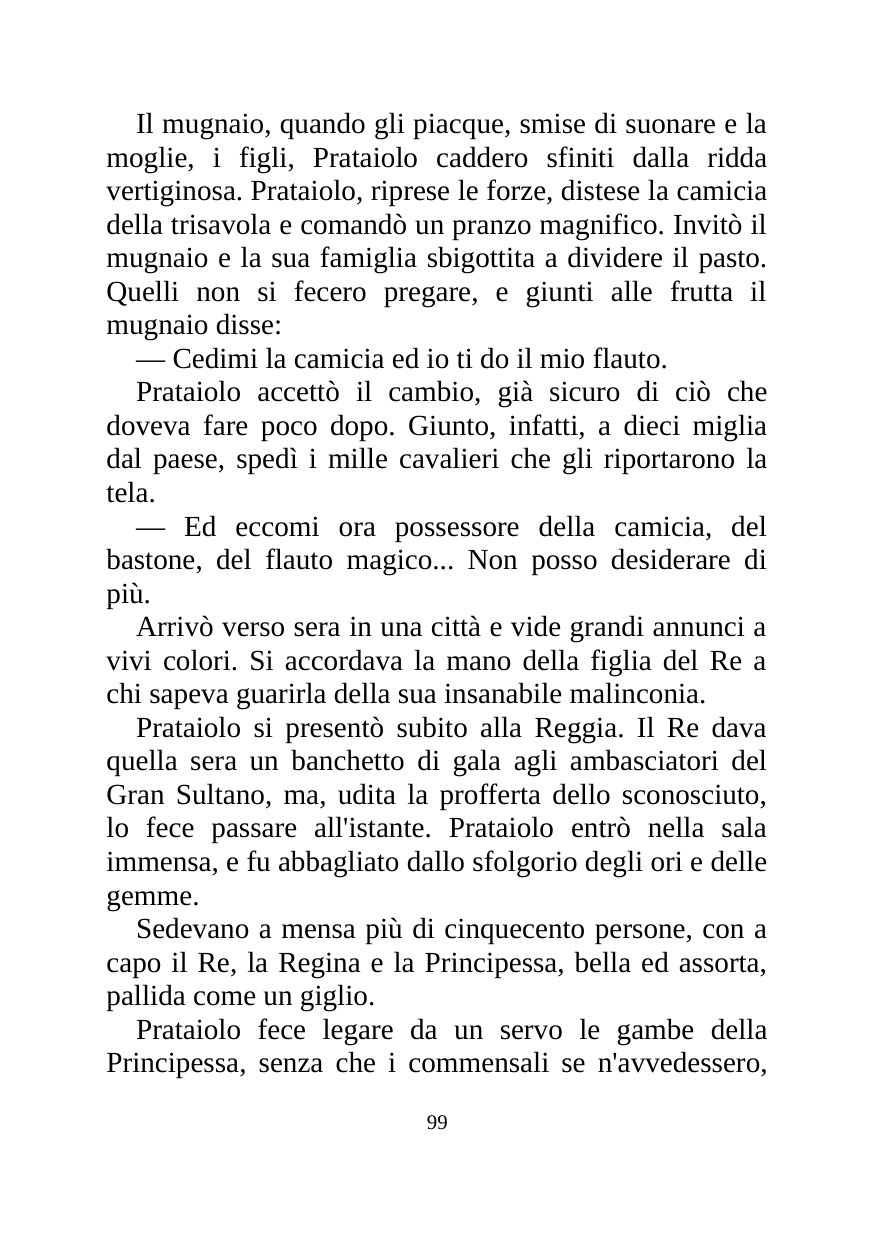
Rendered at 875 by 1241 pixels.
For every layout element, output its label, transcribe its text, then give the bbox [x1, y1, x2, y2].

text Arrivò verso sera in una città e vide grandi annunci a vivi colori. Si accordava la mano della figlia del Re a chi sapeva guarirla della sua insanabile malinconia. [106, 609, 768, 710]
text Prataiolo fece legare da un servo le gambe della Principessa, senza che i commensali se n'avvedessero, [106, 1012, 768, 1079]
text Prataiolo accettò il cambio, già sicuro di ciò che doveva fare poco dopo. Giunto, infatti, a dieci miglia dal paese, spedì i mille cavalieri che gli riportarono la tela. [106, 374, 768, 509]
text — Ed eccomi ora possessore della camicia, del bastone, del flauto magico... Non posso desiderare di più. [106, 509, 768, 609]
text Il mugnaio, quando gli piacque, smise di suonare e la moglie, i figli, Prataiolo caddero sfiniti dalla ridda vertiginosa. Prataiolo, riprese le forze, distese la camicia della trisavola e comandò un pranzo magnifico. Invitò il mugnaio e la sua famiglia sbigottita a dividere il pasto. Quelli non si fecero pregare, e giunti alle frutta il mugnaio disse: [106, 106, 768, 341]
text Prataiolo si presentò subito alla Reggia. Il Re dava quella sera un banchetto di gala agli ambasciatori del Gran Sultano, ma, udita la profferta dello sconosciuto, lo fece passare all'istante. Prataiolo entrò nella sala immensa, e fu abbagliato dallo sfolgorio degli ori e delle gemme. [106, 710, 768, 911]
text — Cedimi la camicia ed io ti do il mio flauto. [106, 341, 768, 374]
text Sedevano a mensa più di cinquecento persone, con a capo il Re, la Regina e la Principessa, bella ed assorta, pallida come un giglio. [106, 911, 768, 1012]
